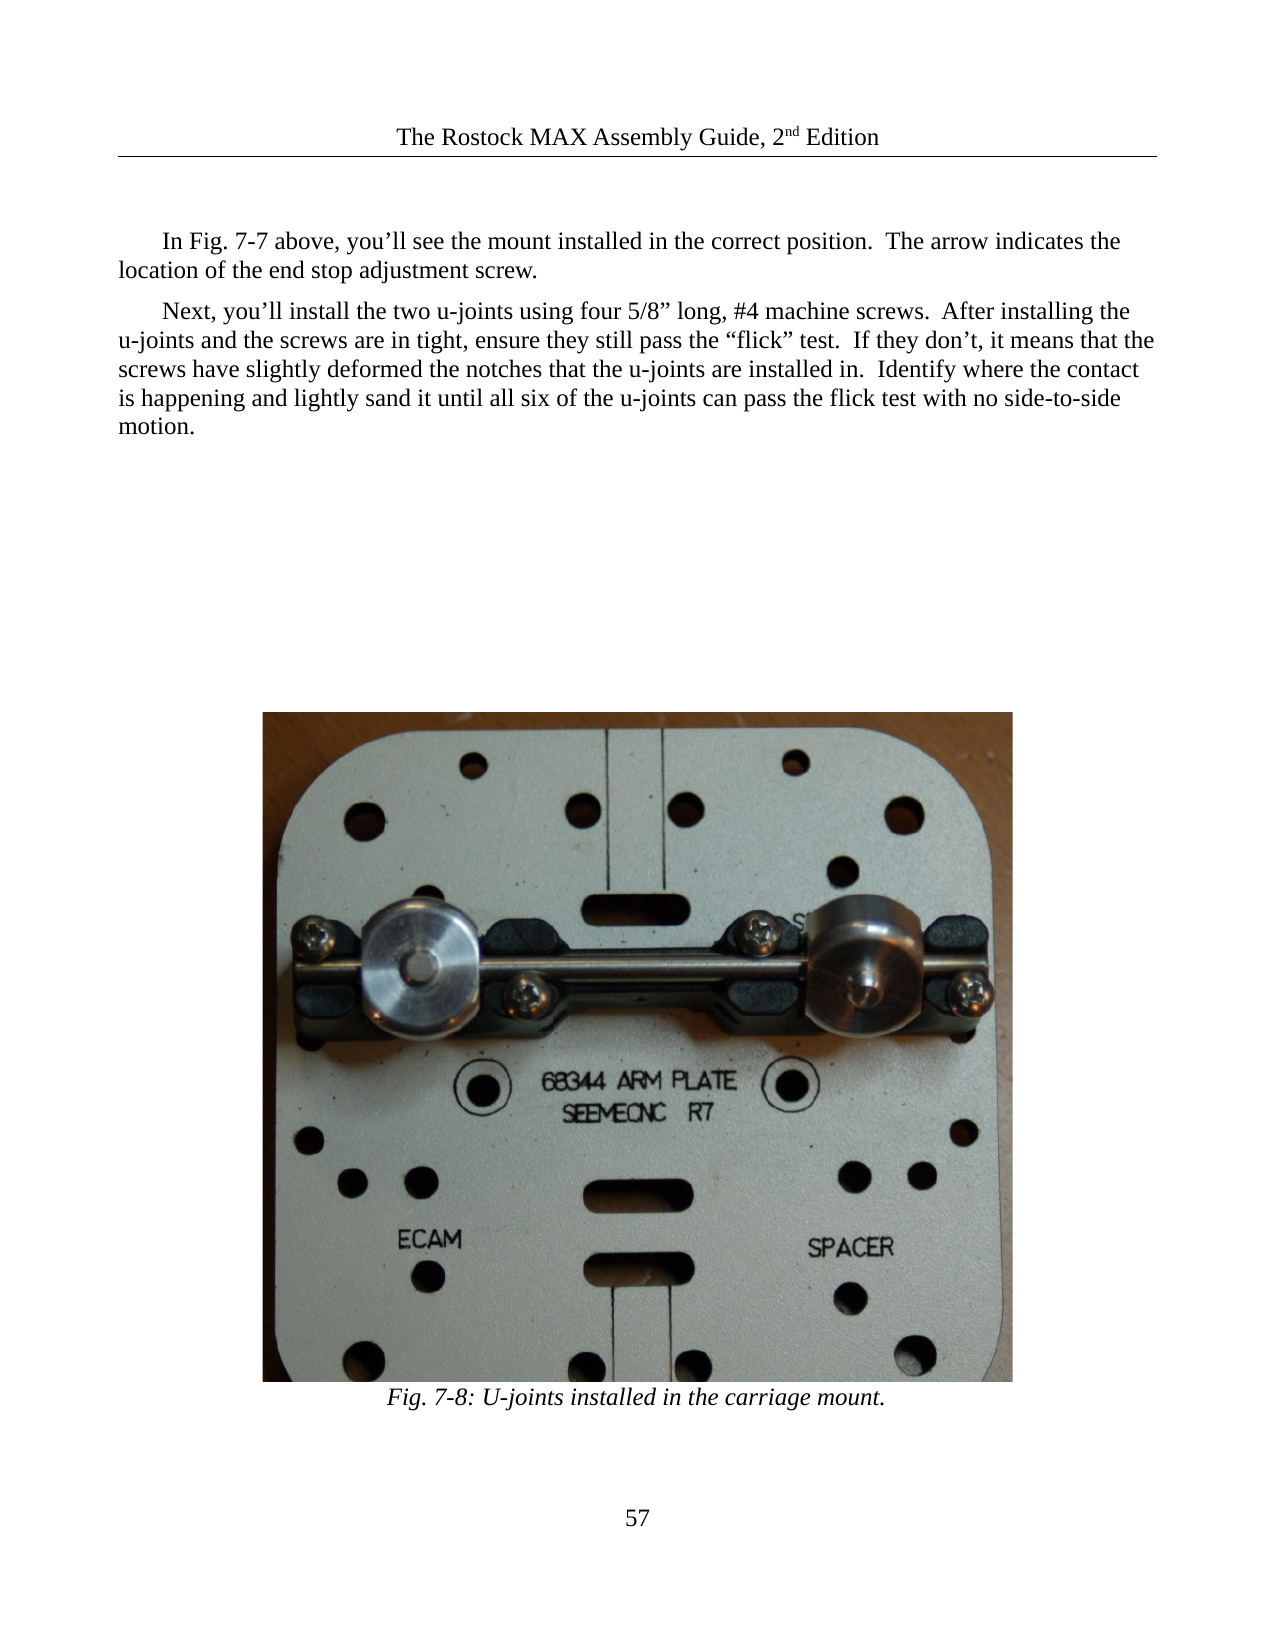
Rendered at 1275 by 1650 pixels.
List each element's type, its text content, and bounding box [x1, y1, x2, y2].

picture [262, 712, 1013, 1382]
text In Fig. 7-7 above, you’ll see the mount installed in the correct position. The arrow indicates the location of the end stop adjustment screw. [118, 226, 1157, 284]
text Fig. 7-8: U-joints installed in the carriage mount. [262, 1382, 1012, 1411]
text Next, you’ll install the two u-joints using four 5/8” long, #4 machine screws. After installing the u-joints and the screws are in tight, ensure they still pass the “flick” test. If they don’t, it means that the screws have slightly deformed the notches that the u-joints are installed in. Identify where the contact is happening and lightly sand it until all six of the u-joints can pass the flick test with no side-to-side motion. [118, 296, 1157, 440]
